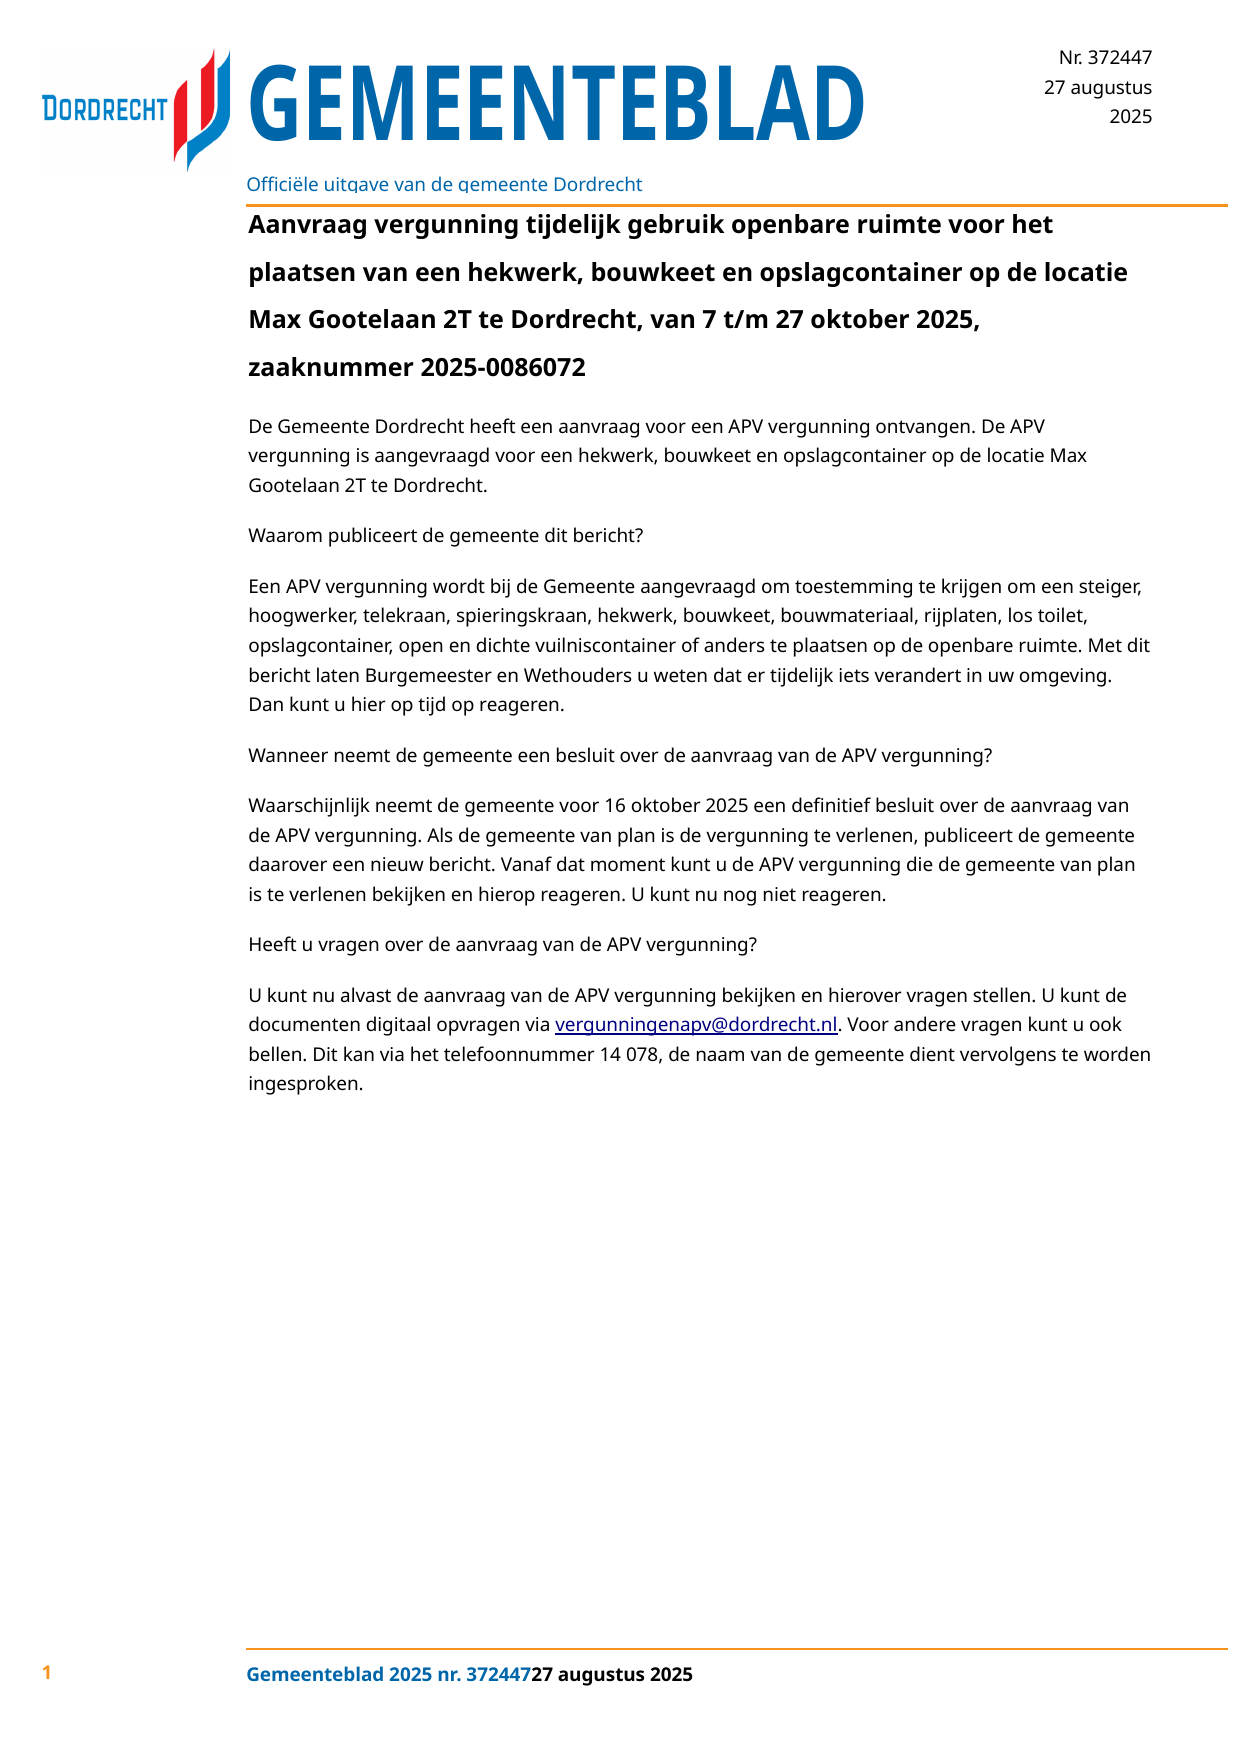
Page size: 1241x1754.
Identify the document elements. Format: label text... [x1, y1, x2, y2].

text U kunt nu alvast de aanvraag van de APV vergunning bekijken en hierover vragen stellen. U kunt de documenten digitaal opvragen via vergunningenapv@dordrecht.nl. Voor andere vragen kunt u ook bellen. Dit kan via het telefoonnummer 14 078, de naam van de gemeente dient vervolgens te worden ingesproken. [248, 982, 1152, 1096]
picture [41, 47, 231, 172]
text Waarschijnlijk neemt de gemeente voor 16 oktober 2025 een definitief besluit over de aanvraag van de APV vergunning. Als de gemeente van plan is de vergunning te verlenen, publiceert de gemeente daarover een nieuw bericht. Vanaf dat moment kunt u de APV vergunning die de gemeente van plan is te verlenen bekijken en hierop reageren. U kunt nu nog niet reageren. [248, 792, 1152, 907]
text Een APV vergunning wordt bij de Gemeente aangevraagd om toestemming te krijgen om een steiger, hoogwerker, telekraan, spieringskraan, hekwerk, bouwkeet, bouwmateriaal, rijplaten, los toilet, opslagcontainer, open en dichte vuilniscontainer of anders te plaatsen op de openbare ruimte. Met dit bericht laten Burgemeester en Wethouders u weten dat er tijdelijk iets verandert in uw omgeving. Dan kunt u hier op tijd op reageren. [248, 573, 1152, 717]
text De Gemeente Dordrecht heeft een aanvraag voor een APV vergunning ontvangen. De APV vergunning is aangevraagd voor een hekwerk, bouwkeet en opslagcontainer op de locatie Max Gootelaan 2T te Dordrecht. [248, 413, 1152, 498]
text Heeft u vragen over de aanvraag van de APV vergunning? [248, 931, 1152, 957]
text Wanneer neemt de gemeente een besluit over de aanvraag van de APV vergunning? [248, 742, 1152, 768]
text Aanvraag vergunning tijdelijk gebruik openbare ruimte voor het plaatsen van een hekwerk, bouwkeet en opslagcontainer op de locatie Max Gootelaan 2T te Dordrecht, van 7 t/m 27 oktober 2025, zaaknummer 2025-0086072 [248, 207, 1152, 384]
text Waarom publiceert de gemeente dit bericht? [248, 523, 1152, 548]
